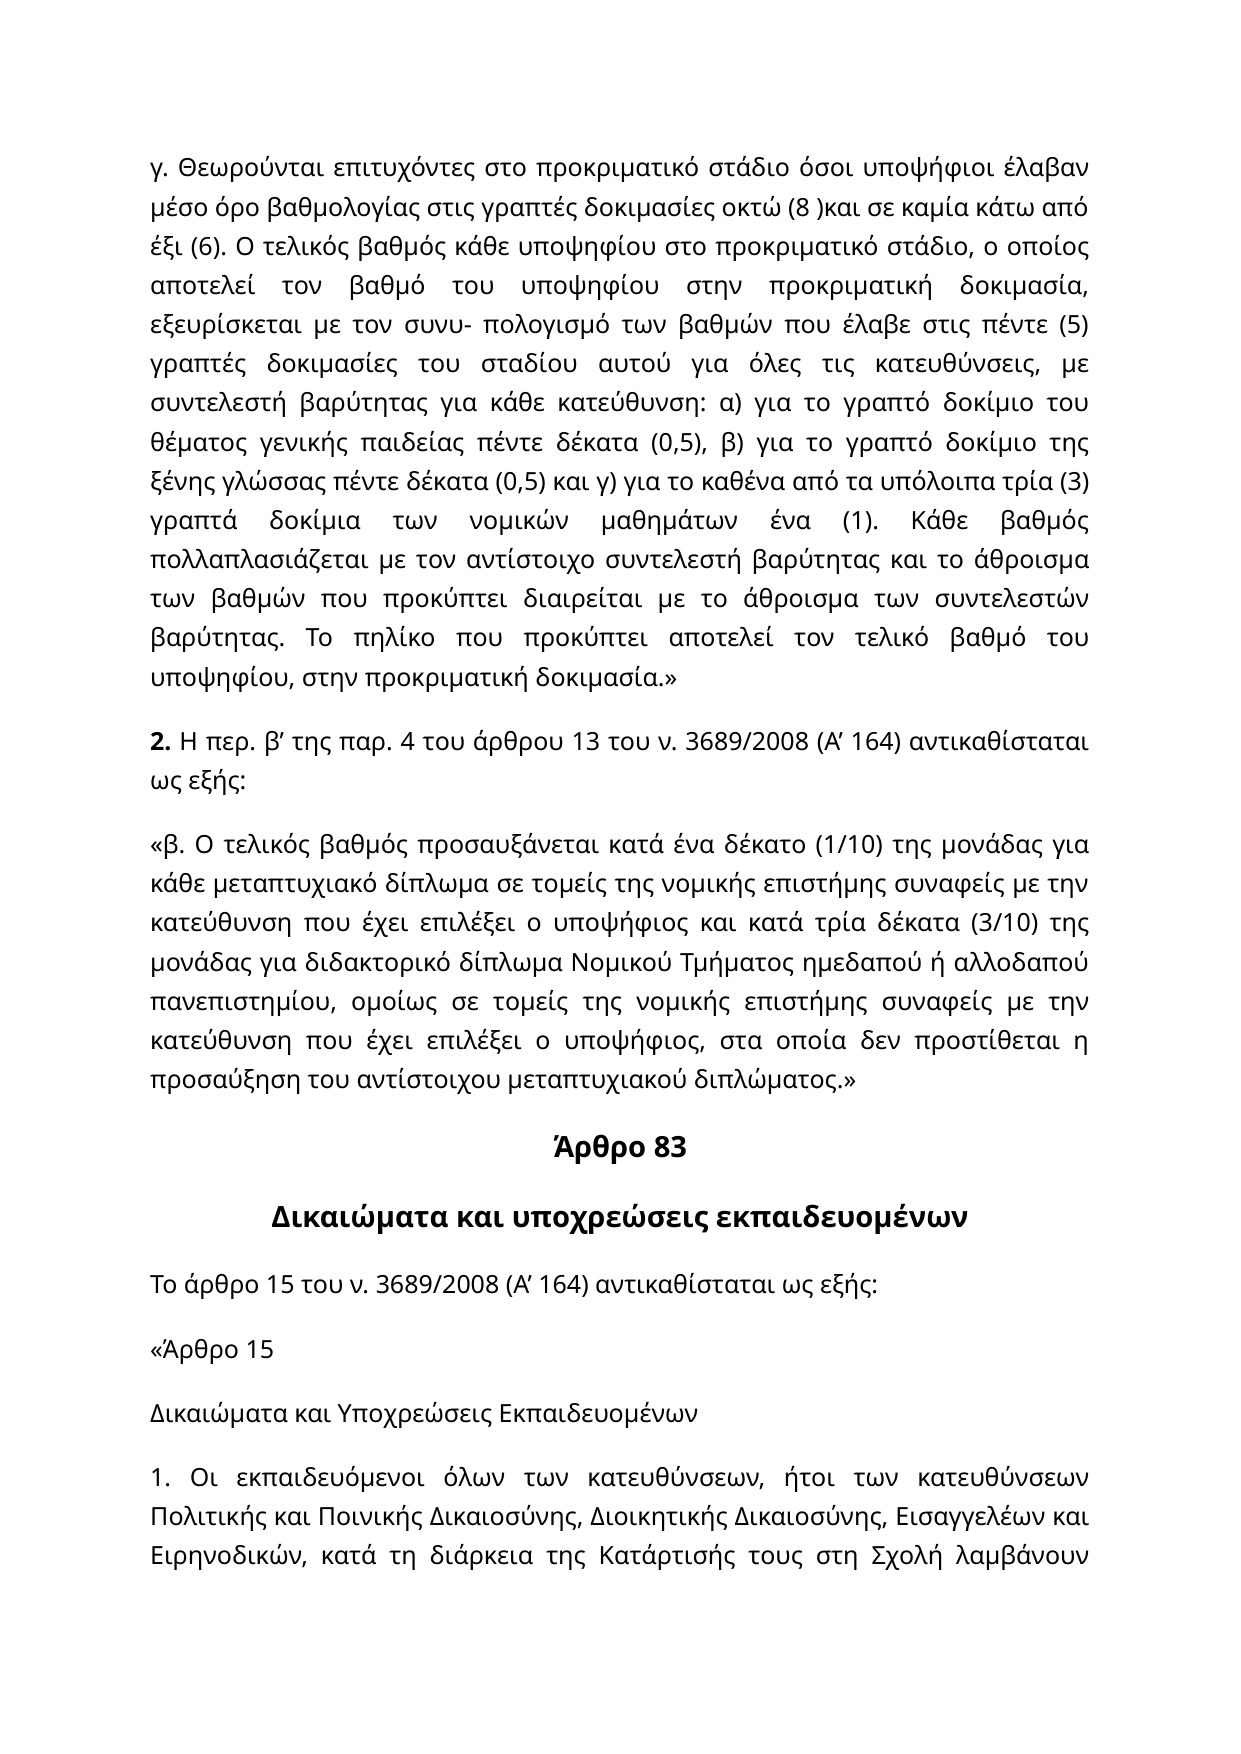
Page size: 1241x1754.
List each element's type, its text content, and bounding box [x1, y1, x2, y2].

text γ. Θεωρούνται επιτυχόντες στο προκριματικό στάδιο όσοι υποψήφιοι έλαβαν μέσο όρο βαθμολογίας στις γραπτές δοκιμασίες οκτώ (8 )και σε καμία κάτω από έξι (6). Ο τελικός βαθμός κάθε υποψηφίου στο προκριματικό στάδιο, ο οποίος αποτελεί τον βαθμό του υποψηφίου στην προκριματική δοκιμασία, εξευρίσκεται με τον συνυ- πολογισμό των βαθμών που έλαβε στις πέντε (5) γραπτές δοκιμασίες του σταδίου αυτού για όλες τις κατευθύνσεις, με συντελεστή βαρύτητας για κάθε κατεύθυνση: α) για το γραπτό δοκίμιο του θέματος γενικής παιδείας πέντε δέκατα (0,5), β) για το γραπτό δοκίμιο της ξένης γλώσσας πέντε δέκατα (0,5) και γ) για το καθένα από τα υπόλοιπα τρία (3) γραπτά δοκίμια των νομικών μαθημάτων ένα (1). Κάθε βαθμός πολλαπλασιάζεται με τον αντίστοιχο συντελεστή βαρύτητας και το άθροισμα των βαθμών που προκύπτει διαιρείται με το άθροισμα των συντελεστών βαρύτητας. Το πηλίκο που προκύπτει αποτελεί τον τελικό βαθμό του υποψηφίου, στην προκριματική δοκιμασία.» [150, 150, 1090, 693]
text 1. Οι εκπαιδευόμενοι όλων των κατευθύνσεων, ήτοι των κατευθύνσεων Πολιτικής και Ποινικής Δικαιοσύνης, Διοικητικής Δικαιοσύνης, Εισαγγελέων και Ειρηνοδικών, κατά τη διάρκεια της Κατάρτισής τους στη Σχολή λαμβάνουν [150, 1459, 1090, 1572]
text Το άρθρο 15 του ν. 3689/2008 (Α’ 164) αντικαθίσταται ως εξής: [150, 1267, 1090, 1301]
text Δικαιώματα και Υποχρεώσεις Εκπαιδευομένων [150, 1395, 1090, 1429]
subtitle Δικαιώματα και υποχρεώσεις εκπαιδευομένων [150, 1196, 1090, 1236]
subtitle Άρθρο 83 [150, 1126, 1090, 1166]
text «β. Ο τελικός βαθμός προσαυξάνεται κατά ένα δέκατο (1/10) της μονάδας για κάθε μεταπτυχιακό δίπλωμα σε τομείς της νομικής επιστήμης συναφείς με την κατεύθυνση που έχει επιλέξει ο υποψήφιος και κατά τρία δέκατα (3/10) της μονάδας για διδακτορικό δίπλωμα Νομικού Τμήματος ημεδαπού ή αλλοδαπού πανεπιστημίου, ομοίως σε τομείς της νομικής επιστήμης συναφείς με την κατεύθυνση που έχει επιλέξει ο υποψήφιος, στα οποία δεν προστίθεται η προσαύξηση του αντίστοιχου μεταπτυχιακού διπλώματος.» [150, 827, 1090, 1096]
text «Άρθρο 15 [150, 1331, 1090, 1365]
text 2. Η περ. β’ της παρ. 4 του άρθρου 13 του ν. 3689/2008 (Α’ 164) αντικαθίσταται ως εξής: [150, 723, 1090, 797]
